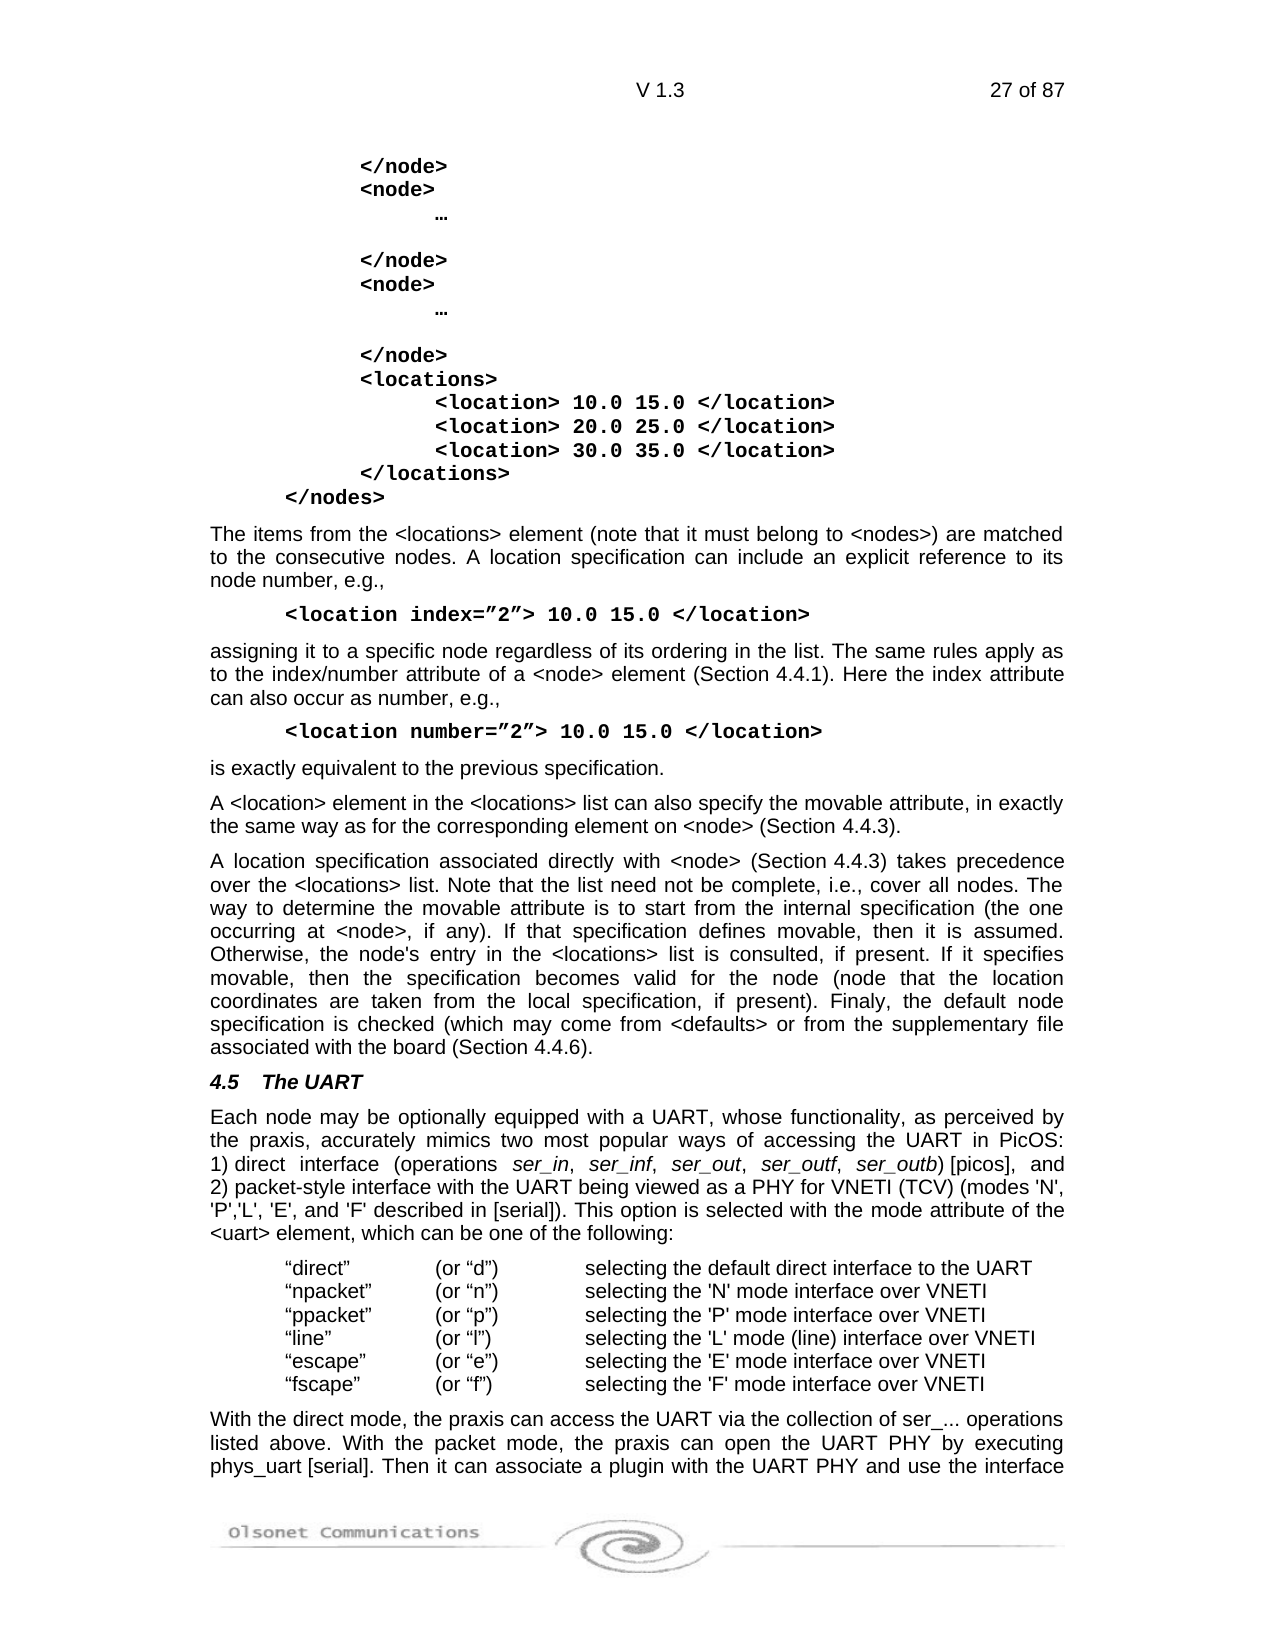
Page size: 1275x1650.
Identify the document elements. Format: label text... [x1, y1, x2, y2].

text Each node may be optionally equipped with a UART, whose functionality, as perceived by the praxis, accurately mimics two most popular ways of accessing the UART in PicOS: 1) direct interface (operations ser_in, ser_inf, ser_out, ser_outf, ser_outb) [picos], and 2) packet-style interface with the UART being viewed as a PHY for VNETI (TCV) (modes 'N', 'P','L', 'E', and 'F' described in [serial]). This option is selected with the mode attribute of the <uart> element, which can be one of the following: [210, 1106, 1065, 1245]
text A location specification associated directly with <node> (Section 4.4.3) takes precedence over the <locations> list. Note that the list need not be complete, i.e., cover all nodes. The way to determine the movable attribute is to start from the internal specification (the one occurring at <node>, if any). If that specification defines movable, then it is assumed. Otherwise, the node's entry in the <locations> list is consulted, if present. If it specifies movable, then the specification becomes valid for the node (node that the location coordinates are taken from the local specification, if present). Finaly, the default node specification is checked (which may come from <defaults> or from the supplementary file associated with the board (Section 4.4.6). [210, 850, 1065, 1059]
text The items from the <locations> element (note that it must belong to <nodes>) are matched to the consecutive nodes. A location specification can include an explicit reference to its node number, e.g., [210, 522, 1065, 592]
text … [210, 298, 1065, 321]
text <locations> [210, 369, 1065, 392]
picture [210, 1504, 1065, 1596]
text </node> [210, 156, 1065, 179]
text </nodes> [210, 487, 1065, 511]
text </node> [210, 345, 1065, 369]
text “ppacket” (or “p”) selecting the 'P' mode interface over VNETI [210, 1303, 1065, 1327]
text assigning it to a specific node regardless of its ordering in the list. The same rules apply as to the index/number attribute of a <node> element (Section 4.4.1). Here the index attribute can also occur as number, e.g., [210, 639, 1065, 709]
text A <location> element in the <locations> list can also specify the movable attribute, in exactly the same way as for the corresponding element on <node> (Section 4.4.3). [210, 792, 1065, 838]
text “fscape” (or “f”) selecting the 'F' mode interface over VNETI [210, 1373, 1065, 1396]
text With the direct mode, the praxis can access the UART via the collection of ser_... operations listed above. With the packet mode, the praxis can open the UART PHY by executing phys_uart [serial]. Then it can associate a plugin with the UART PHY and use the interface [210, 1408, 1065, 1478]
text is exactly equivalent to the previous specification. [210, 757, 1065, 780]
text <location number=”2”> 10.0 15.0 </location> [210, 721, 1065, 745]
text </node> [210, 250, 1065, 274]
text <location index=”2”> 10.0 15.0 </location> [210, 604, 1065, 628]
text <node> [210, 179, 1065, 203]
text <location> 30.0 35.0 </location> [210, 439, 1065, 463]
text <location> 10.0 15.0 </location> [210, 392, 1065, 416]
text “escape” (or “e”) selecting the 'E' mode interface over VNETI [210, 1350, 1065, 1373]
text “npacket” (or “n”) selecting the 'N' mode interface over VNETI [210, 1280, 1065, 1303]
text “line” (or “l”) selecting the 'L' mode (line) interface over VNETI [210, 1327, 1065, 1350]
text <node> [210, 274, 1065, 298]
text </locations> [210, 463, 1065, 487]
text “direct” (or “d”) selecting the default direct interface to the UART [210, 1257, 1065, 1280]
subtitle The UART [210, 1071, 1065, 1094]
text … [210, 203, 1065, 227]
text <location> 20.0 25.0 </location> [210, 416, 1065, 439]
